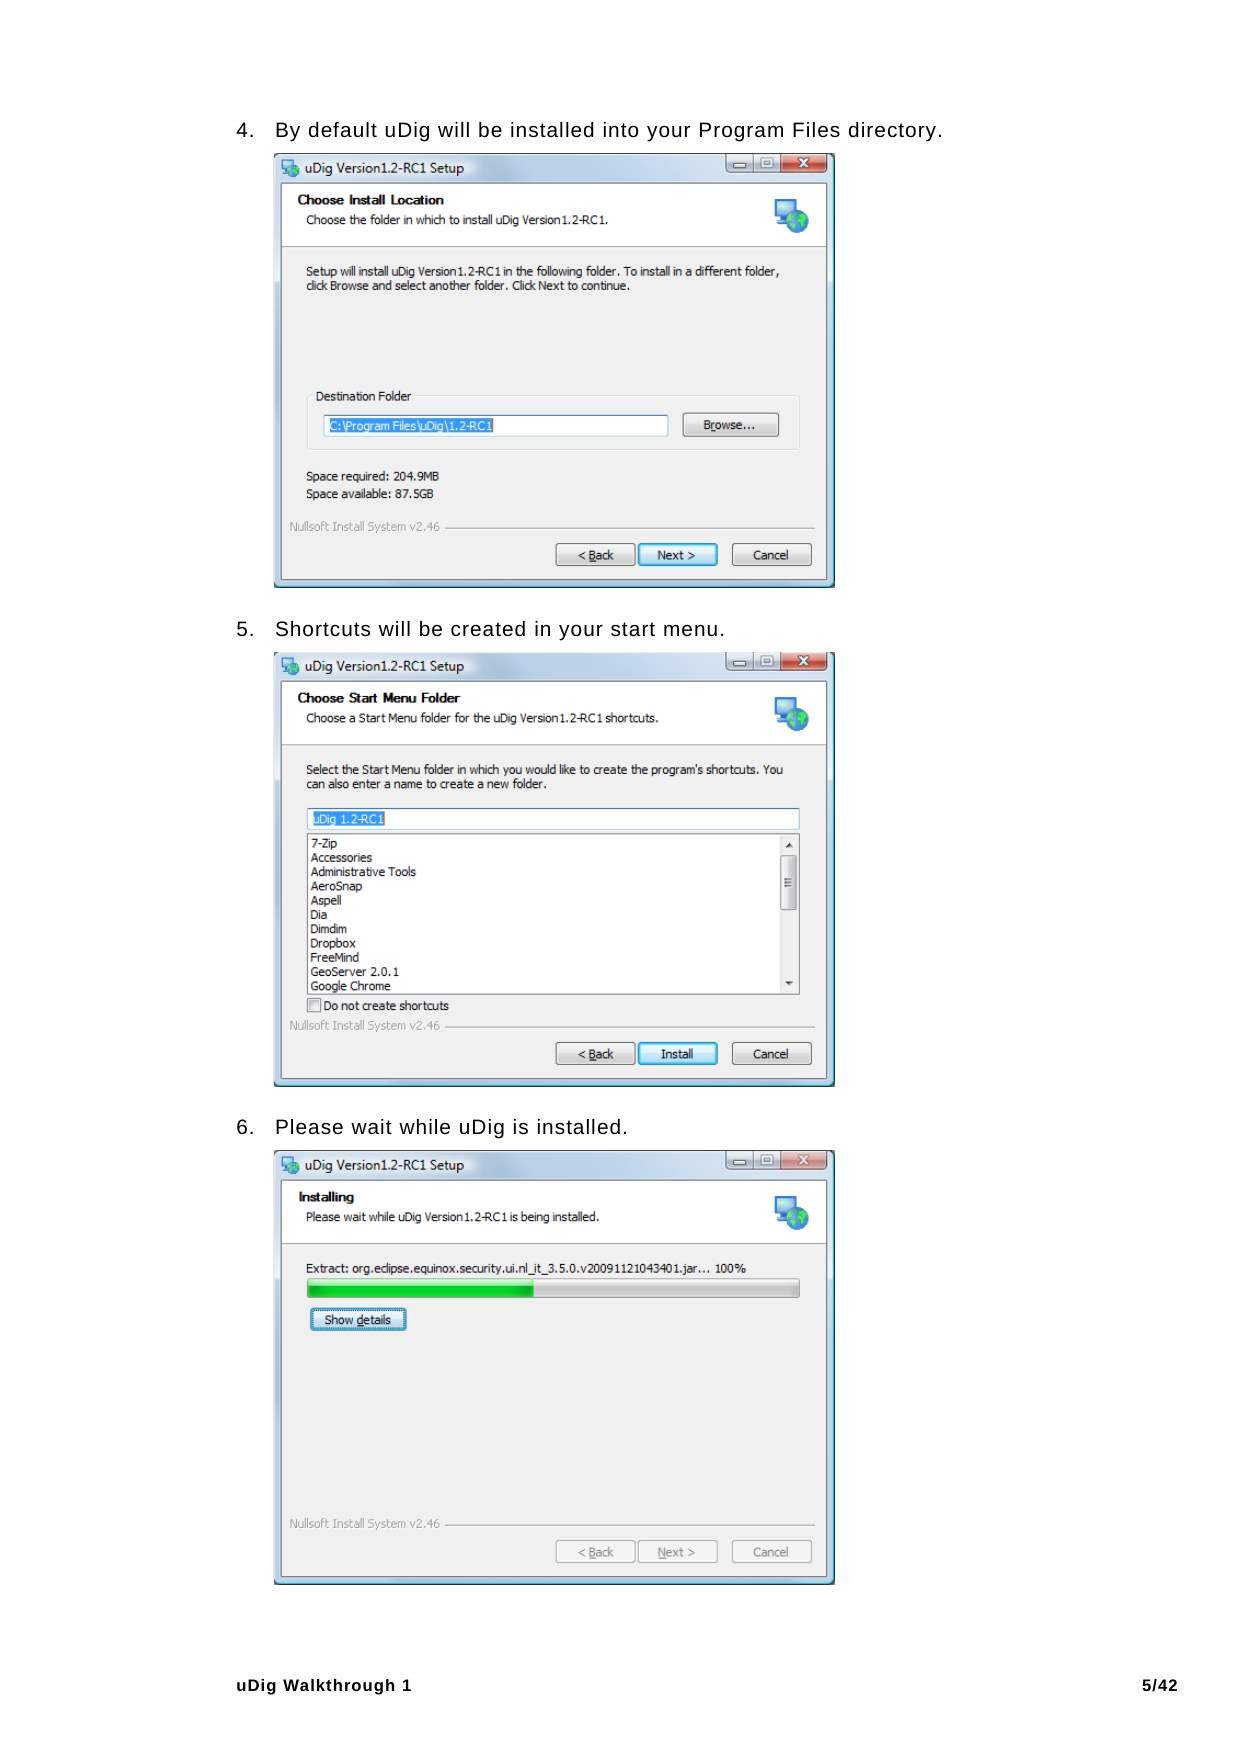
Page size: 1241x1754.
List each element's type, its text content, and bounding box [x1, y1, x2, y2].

list Please wait while uDig is installed. [236, 1114, 1181, 1144]
list Shortcuts will be created in your start menu. [236, 616, 1181, 646]
picture [273, 652, 835, 1087]
list By default uDig will be installed into your Program Files directory. [236, 118, 1181, 148]
picture [273, 153, 835, 588]
picture [273, 1150, 835, 1585]
